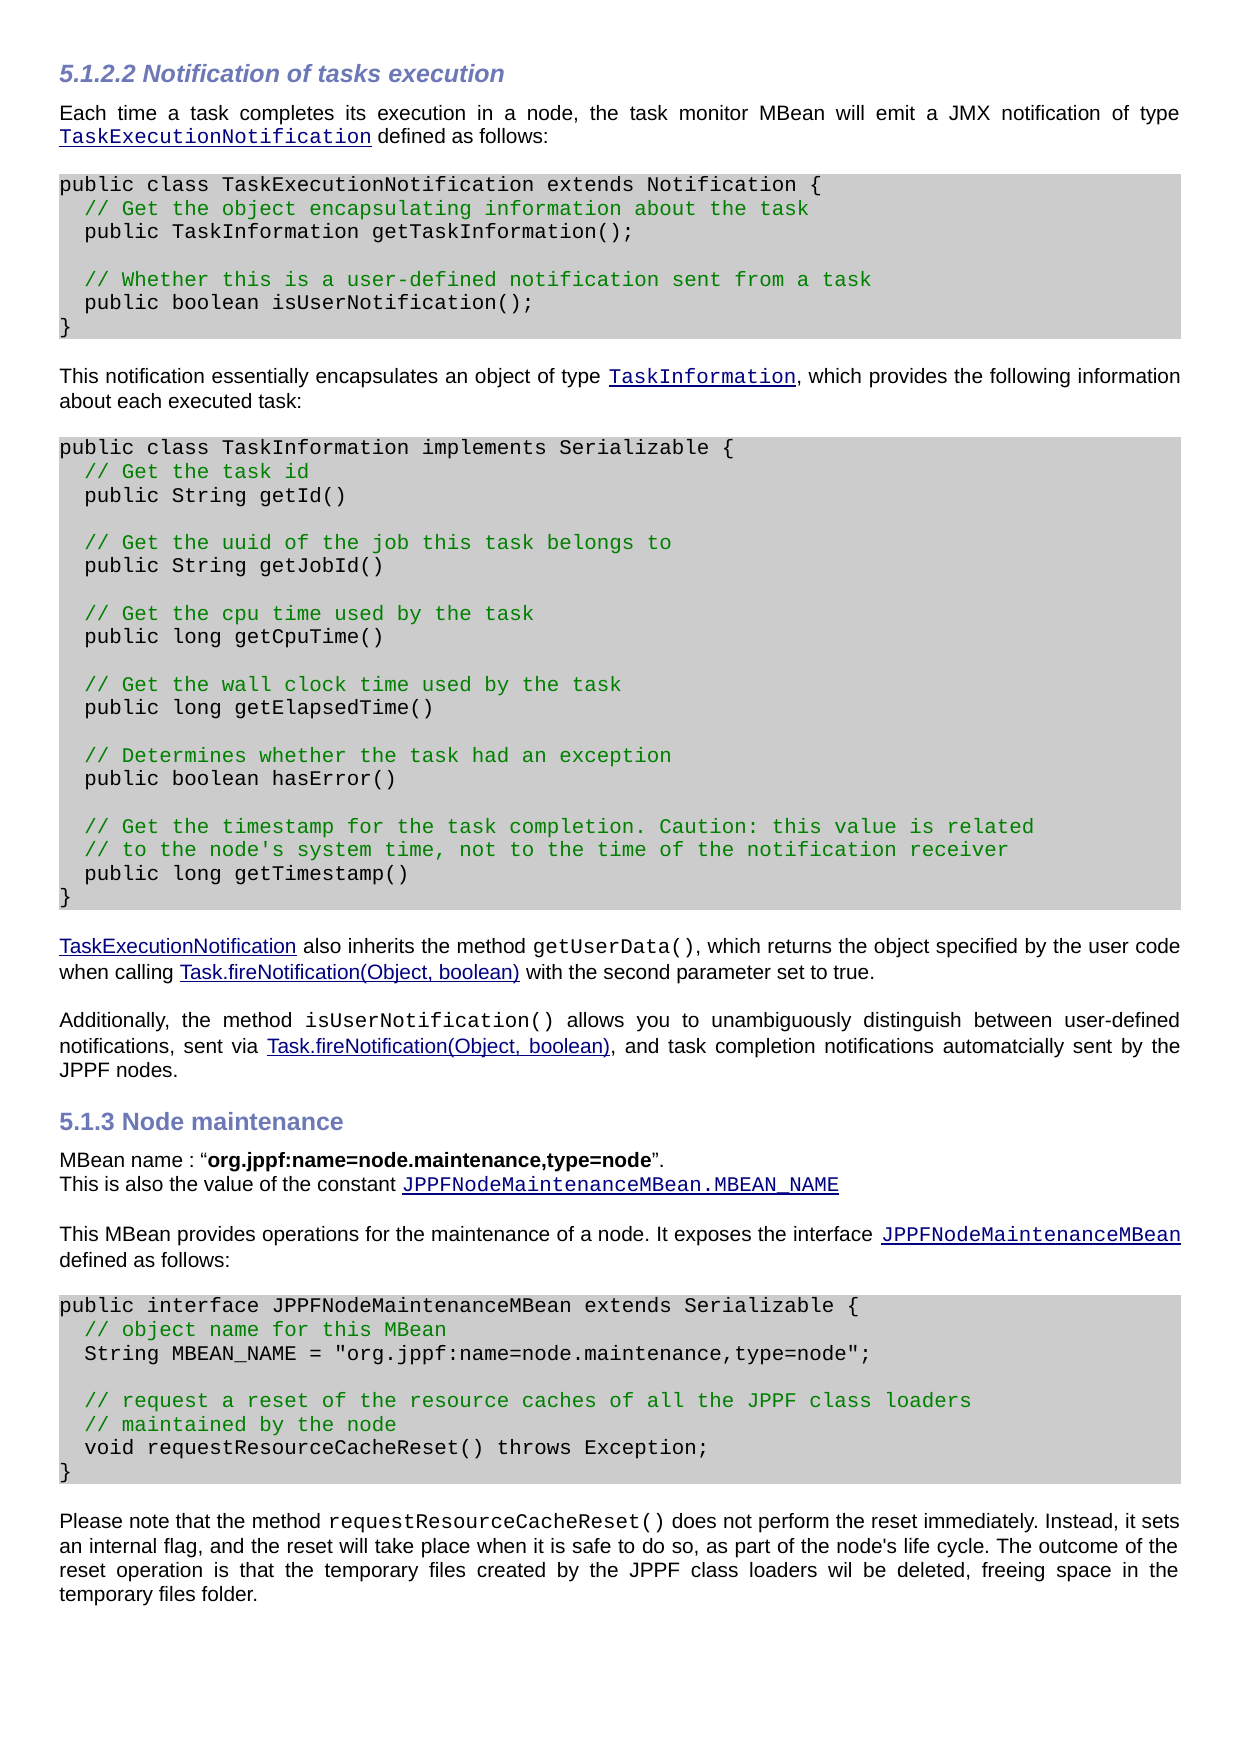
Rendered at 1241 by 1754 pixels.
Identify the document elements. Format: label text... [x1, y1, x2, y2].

text public String getJobId() [59, 556, 1181, 579]
text // request a reset of the resource caches of all the JPPF class loaders [59, 1390, 1181, 1414]
text public long getCpuTime() [59, 626, 1181, 650]
text // to the node's system time, not to the time of the notification receiver [59, 839, 1181, 863]
text // Get the wall clock time used by the task [59, 674, 1181, 697]
text void requestResourceCacheReset() throws Exception; [59, 1437, 1181, 1461]
text // object name for this MBean [59, 1319, 1181, 1343]
subtitle Notification of tasks execution [59, 59, 1181, 88]
text Additionally, the method isUserNotification() allows you to unambiguously distinguish between user-defined notifications, sent via Task.fireNotification(Object, boolean), and task completion notifications automatcially sent by the JPPF nodes. [59, 1008, 1181, 1082]
text } [59, 316, 1181, 339]
text // Get the object encapsulating information about the task [59, 198, 1181, 221]
text MBean name : “org.jppf:name=node.maintenance,type=node”. [59, 1148, 1181, 1172]
text // Get the timestamp for the task completion. Caution: this value is related [59, 816, 1181, 839]
text // Get the uuid of the job this task belongs to [59, 532, 1181, 556]
text // Whether this is a user-defined notification sent from a task [59, 269, 1181, 292]
text public boolean isUserNotification(); [59, 292, 1181, 316]
text public interface JPPFNodeMaintenanceMBean extends Serializable { [59, 1295, 1181, 1319]
text public long getTimestamp() [59, 863, 1181, 887]
text public boolean hasError() [59, 768, 1181, 792]
text String MBEAN_NAME = "org.jppf:name=node.maintenance,type=node"; [59, 1343, 1181, 1366]
text public long getElapsedTime() [59, 697, 1181, 721]
text } [59, 1461, 1181, 1484]
text This notification essentially encapsulates an object of type TaskInformation, which provides the following information about each executed task: [59, 363, 1181, 413]
text Each time a task completes its execution in a node, the task monitor MBean will emit a JMX notification of type TaskExecutionNotification defined as follows: [59, 100, 1181, 150]
text TaskExecutionNotification also inherits the method getUserData(), which returns the object specified by the user code when calling Task.fireNotification(Object, boolean) with the second parameter set to true. [59, 934, 1181, 984]
text Please note that the method requestResourceCacheReset() does not perform the reset immediately. Instead, it sets an internal flag, and the reset will take place when it is safe to do so, as part of the node's life cycle. The outcome of the reset operation is that the temporary files created by the JPPF class loaders wil be deleted, freeing space in the temporary files folder. [59, 1508, 1181, 1606]
text } [59, 887, 1181, 910]
text public class TaskInformation implements Serializable { [59, 437, 1181, 461]
subtitle Node maintenance [59, 1107, 1181, 1135]
text // Determines whether the task had an exception [59, 745, 1181, 768]
text // Get the cpu time used by the task [59, 603, 1181, 626]
text This MBean provides operations for the maintenance of a node. It exposes the interface JPPFNodeMaintenanceMBean defined as follows: [59, 1222, 1181, 1271]
text public TaskInformation getTaskInformation(); [59, 221, 1181, 245]
text This is also the value of the constant JPPFNodeMaintenanceMBean.MBEAN_NAME [59, 1172, 1181, 1198]
text // Get the task id [59, 461, 1181, 484]
text public class TaskExecutionNotification extends Notification { [59, 174, 1181, 198]
text // maintained by the node [59, 1414, 1181, 1437]
text public String getId() [59, 484, 1181, 508]
